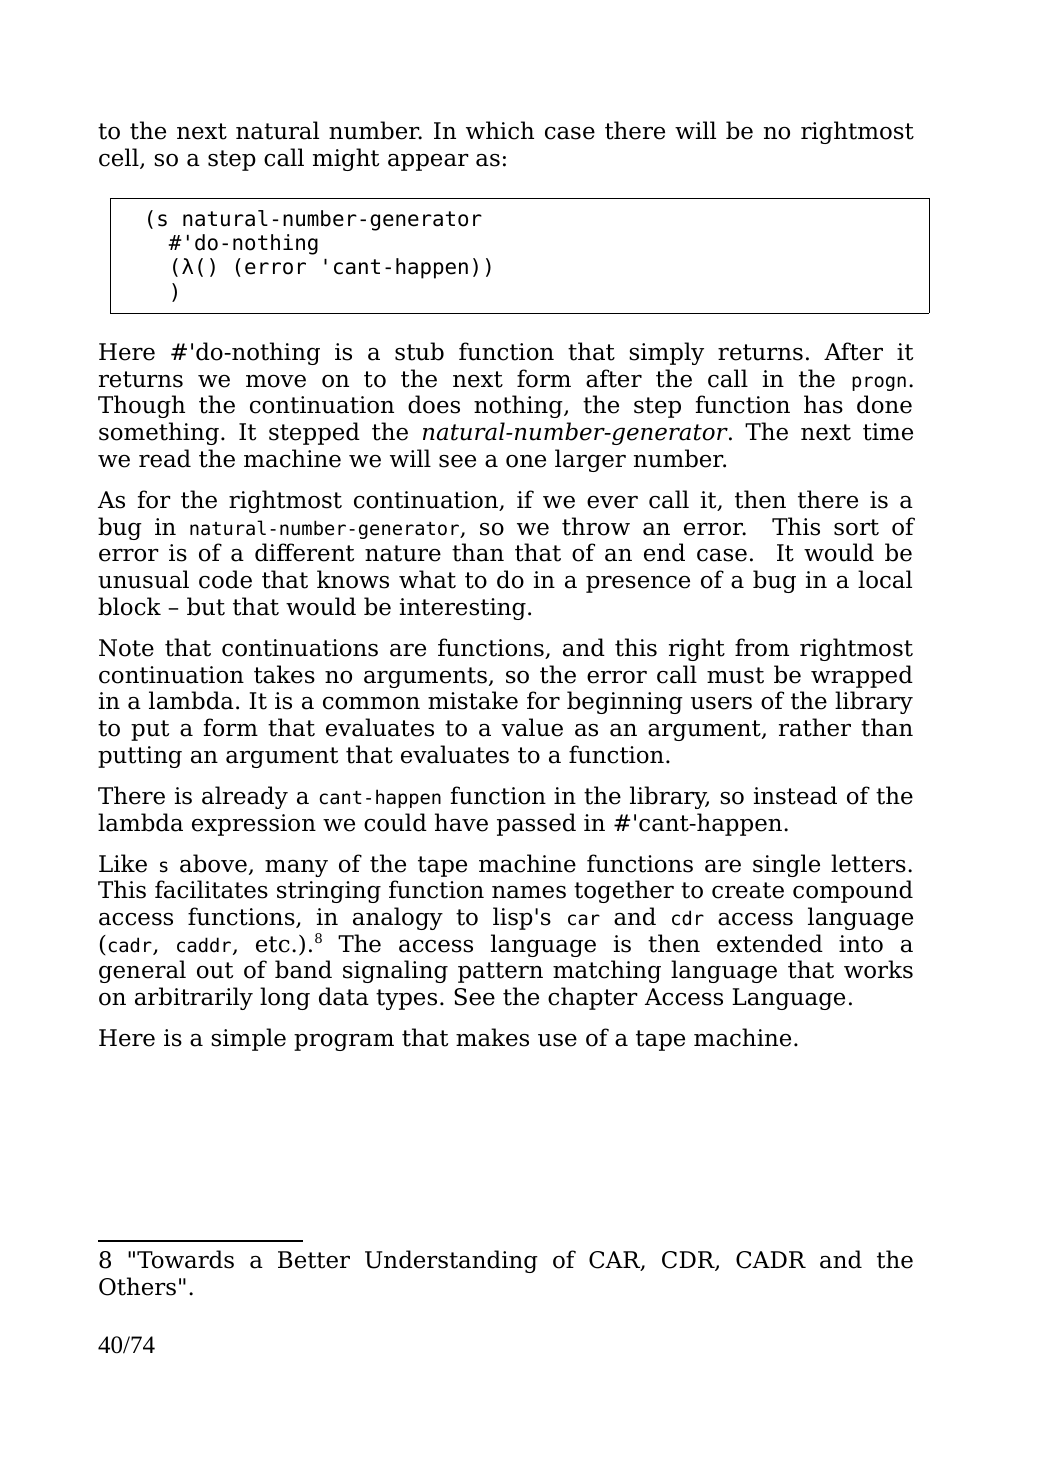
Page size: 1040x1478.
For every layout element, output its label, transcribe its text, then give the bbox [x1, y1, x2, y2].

text Note that continuations are functions, and this right from rightmost continuation takes no arguments, so the error call must be wrapped in a lambda. It is a common mistake for beginning users of the library to put a form that evaluates to a value as an argument, rather than putting an argument that evaluates to a function. [98, 635, 914, 768]
text Here #'do-nothing is a stub function that simply returns. After it returns we move on to the next form after the call in the progn. Though the continuation does nothing, the step function has done something. It stepped the natural-number-generator. The next time we read the machine we will see a one larger number. [98, 339, 914, 473]
text #'do-nothing [119, 231, 920, 255]
text Like s above, many of the tape machine functions are single letters. This facilitates stringing function names together to create compound access functions, in analogy to lisp's car and cdr access language (cadr, caddr, etc.). The access language is then extended into a general out of band signaling pattern matching language that works on arbitrarily long data types. See the chapter Access Language. [98, 851, 914, 1011]
text (λ() (error 'cant-happen)) [119, 255, 920, 280]
text Here is a simple program that makes use of a tape machine. [98, 1026, 914, 1052]
text (s natural-number-generator [119, 207, 920, 231]
text ) [119, 280, 920, 304]
text As for the rightmost continuation, if we ever call it, then there is a bug in natural-number-generator, so we throw an error. This sort of error is of a different nature than that of an end case. It would be unusual code that knows what to do in a presence of a bug in a local block – but that would be interesting. [98, 487, 914, 621]
text to the next natural number. In which case there will be no rightmost cell, so a step call might appear as: [98, 118, 914, 171]
text "Towards a Better Understanding of CAR, CDR, CADR and the Others". [98, 1247, 914, 1301]
text There is already a cant-happen function in the library, so instead of the lambda expression we could have passed in #'cant-happen. [98, 783, 914, 836]
